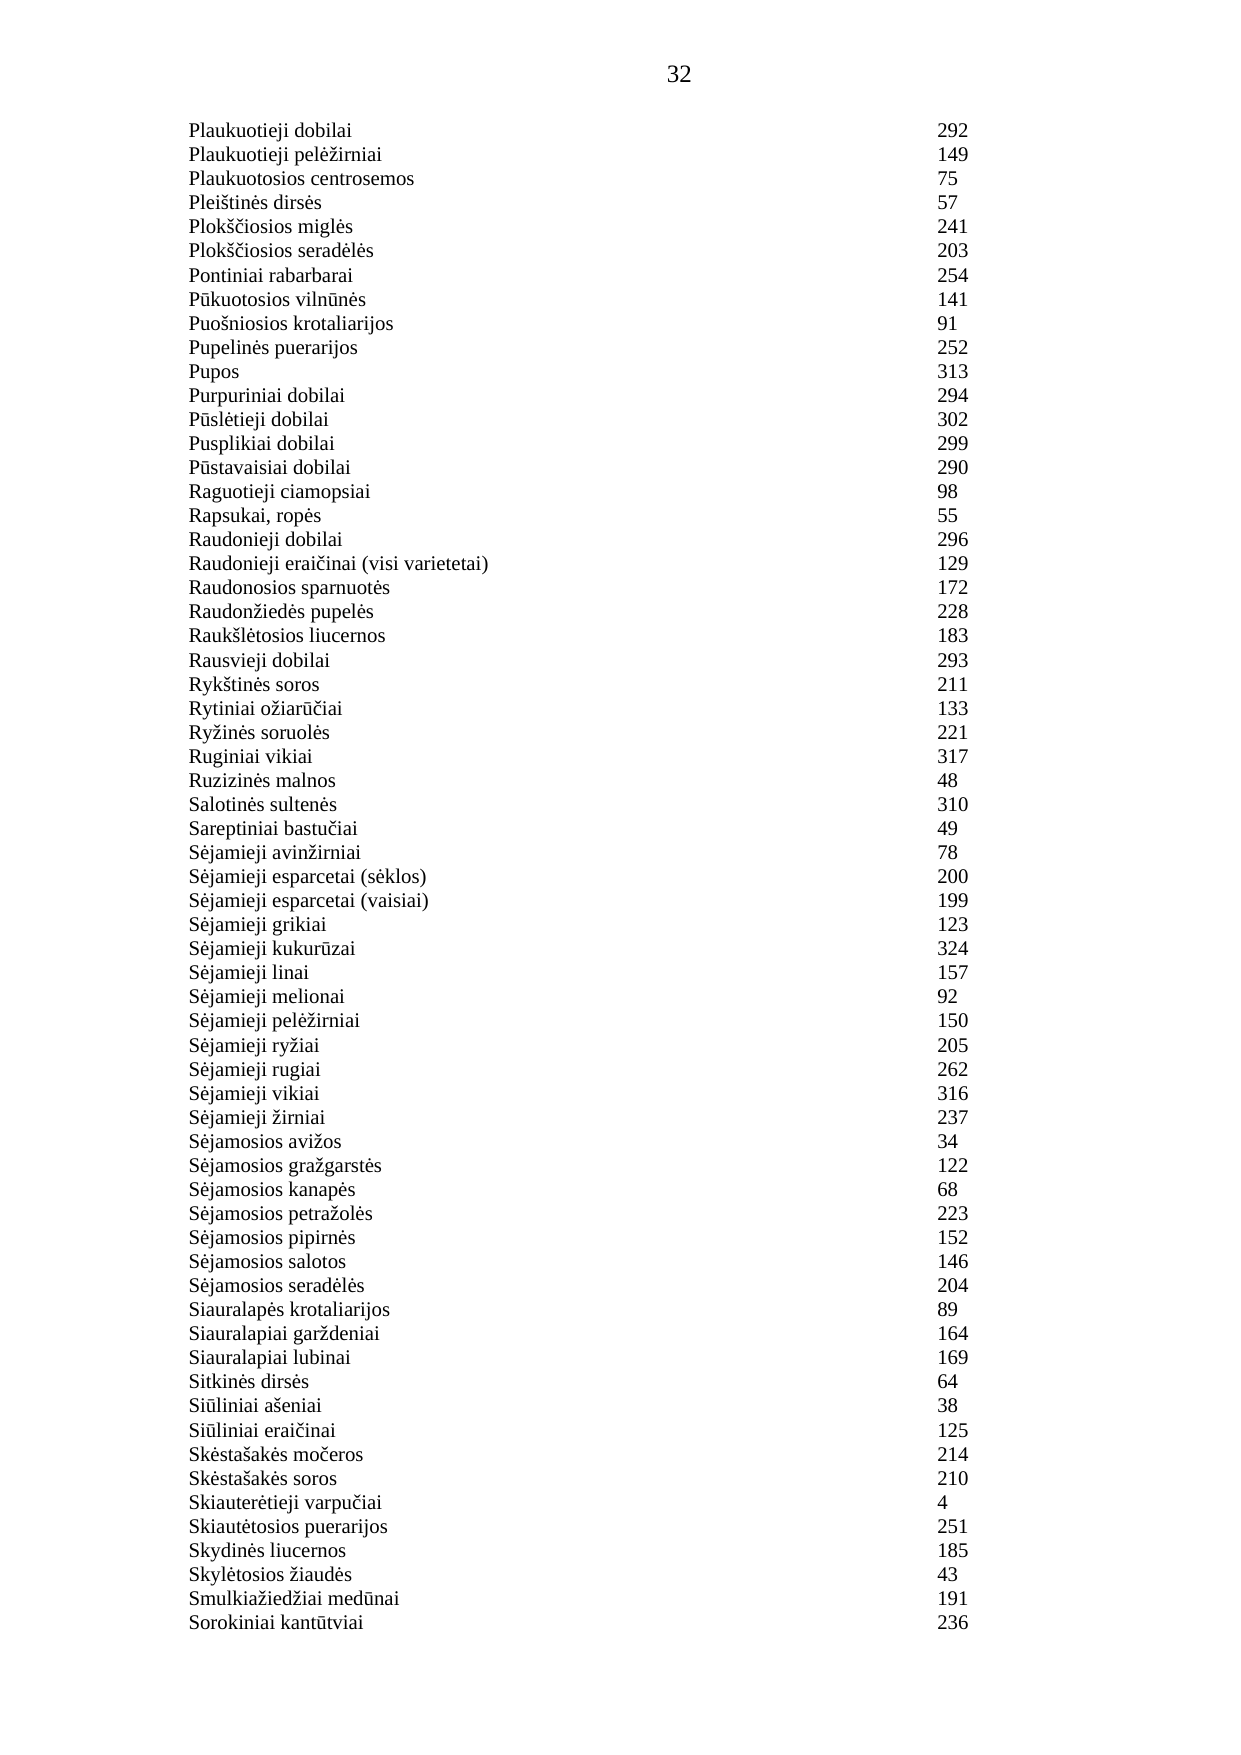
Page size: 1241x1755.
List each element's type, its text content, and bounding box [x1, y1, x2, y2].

table_cell 55 [926, 503, 1181, 527]
table_cell Plaukuotosios centrosemos [177, 166, 926, 190]
table_cell 292 [926, 118, 1181, 142]
table_cell 49 [926, 816, 1181, 840]
table_cell 129 [926, 551, 1181, 575]
table_cell 262 [926, 1057, 1181, 1081]
table_cell 299 [926, 431, 1181, 455]
table_cell Sėjamieji kukurūzai [177, 936, 926, 960]
table_cell 293 [926, 648, 1181, 672]
table_cell Siūliniai eraičinai [177, 1418, 926, 1442]
table_cell Rausvieji dobilai [177, 648, 926, 672]
table_cell Siauralapiai garždeniai [177, 1321, 926, 1345]
table_cell 48 [926, 768, 1181, 792]
table_cell Pūslėtieji dobilai [177, 407, 926, 431]
table_cell Pupos [177, 359, 926, 383]
table_cell Pūstavaisiai dobilai [177, 455, 926, 479]
table_cell 296 [926, 527, 1181, 551]
table_cell 221 [926, 720, 1181, 744]
table_cell 317 [926, 744, 1181, 768]
table_cell Sėjamieji ryžiai [177, 1033, 926, 1057]
table_cell 75 [926, 166, 1181, 190]
table_cell 324 [926, 936, 1181, 960]
table_cell Skiauterėtieji varpučiai [177, 1490, 926, 1514]
table_cell Skėstašakės močeros [177, 1442, 926, 1466]
table_cell Puošniosios krotaliarijos [177, 311, 926, 335]
table_cell 191 [926, 1586, 1181, 1610]
table_cell 254 [926, 263, 1181, 287]
table_cell Skiautėtosios puerarijos [177, 1514, 926, 1538]
table_cell Siauralapiai lubinai [177, 1345, 926, 1369]
table_cell 68 [926, 1177, 1181, 1201]
table_cell 64 [926, 1369, 1181, 1393]
table_cell 169 [926, 1345, 1181, 1369]
table_cell Sėjamosios avižos [177, 1129, 926, 1153]
table_cell Rapsukai, ropės [177, 503, 926, 527]
table_cell Purpuriniai dobilai [177, 383, 926, 407]
table_cell Ruzizinės malnos [177, 768, 926, 792]
table_cell Sėjamieji pelėžirniai [177, 1009, 926, 1032]
table_cell Raudonosios sparnuotės [177, 575, 926, 599]
table_cell 152 [926, 1225, 1181, 1249]
table_cell 199 [926, 888, 1181, 912]
table_cell Sėjamosios petražolės [177, 1201, 926, 1225]
table_cell 237 [926, 1105, 1181, 1129]
table_cell Sitkinės dirsės [177, 1369, 926, 1393]
table_cell 316 [926, 1081, 1181, 1105]
table_cell 200 [926, 864, 1181, 888]
table_cell Raudonžiedės pupelės [177, 599, 926, 623]
table_cell 78 [926, 840, 1181, 864]
table_cell Ryžinės soruolės [177, 720, 926, 744]
table_cell Plaukuotieji pelėžirniai [177, 142, 926, 166]
table_cell Siauralapės krotaliarijos [177, 1297, 926, 1321]
table_cell Skylėtosios žiaudės [177, 1562, 926, 1586]
table_cell 133 [926, 696, 1181, 720]
table_cell 241 [926, 214, 1181, 238]
table_cell 34 [926, 1129, 1181, 1153]
table_cell 141 [926, 287, 1181, 311]
table_cell Sėjamosios kanapės [177, 1177, 926, 1201]
table_cell 223 [926, 1201, 1181, 1225]
table_cell 290 [926, 455, 1181, 479]
table_cell Sėjamieji vikiai [177, 1081, 926, 1105]
table_cell Salotinės sultenės [177, 792, 926, 816]
table_cell Plokščiosios seradėlės [177, 239, 926, 262]
table_cell 150 [926, 1009, 1181, 1032]
table_cell 123 [926, 912, 1181, 936]
table_cell 98 [926, 479, 1181, 503]
table_cell 164 [926, 1321, 1181, 1345]
table_cell 251 [926, 1514, 1181, 1538]
table_cell 294 [926, 383, 1181, 407]
table_cell 183 [926, 624, 1181, 647]
table_cell 302 [926, 407, 1181, 431]
table_cell Pusplikiai dobilai [177, 431, 926, 455]
table_cell Pleištinės dirsės [177, 190, 926, 214]
table_cell Sorokiniai kantūtviai [177, 1610, 926, 1634]
table_cell Sėjamieji esparcetai (vaisiai) [177, 888, 926, 912]
table_cell Rytiniai ožiarūčiai [177, 696, 926, 720]
table_cell Sėjamieji linai [177, 960, 926, 984]
table_cell 172 [926, 575, 1181, 599]
table_cell 38 [926, 1394, 1181, 1417]
table_cell 91 [926, 311, 1181, 335]
table_cell Sėjamosios seradėlės [177, 1273, 926, 1297]
table_cell 214 [926, 1442, 1181, 1466]
table_cell Raudonieji eraičinai (visi varietetai) [177, 551, 926, 575]
table_cell Sėjamieji esparcetai (sėklos) [177, 864, 926, 888]
table_cell Smulkiažiedžiai medūnai [177, 1586, 926, 1610]
table_cell Plaukuotieji dobilai [177, 118, 926, 142]
table_cell 313 [926, 359, 1181, 383]
table_cell 43 [926, 1562, 1181, 1586]
table_cell Sėjamieji melionai [177, 984, 926, 1008]
table_cell Sėjamieji žirniai [177, 1105, 926, 1129]
table_cell Sėjamosios gražgarstės [177, 1153, 926, 1177]
table_cell 89 [926, 1297, 1181, 1321]
table_cell 203 [926, 239, 1181, 262]
table_cell 205 [926, 1033, 1181, 1057]
table_cell Ruginiai vikiai [177, 744, 926, 768]
table_cell Sėjamosios pipirnės [177, 1225, 926, 1249]
table_cell 185 [926, 1538, 1181, 1562]
table_cell 4 [926, 1490, 1181, 1514]
table_cell 236 [926, 1610, 1181, 1634]
table_cell Skėstašakės soros [177, 1466, 926, 1490]
table_cell 92 [926, 984, 1181, 1008]
table_cell 204 [926, 1273, 1181, 1297]
table_cell 228 [926, 599, 1181, 623]
table_cell Sėjamieji avinžirniai [177, 840, 926, 864]
table_cell Raguotieji ciamopsiai [177, 479, 926, 503]
table_cell 211 [926, 672, 1181, 696]
table_cell Pūkuotosios vilnūnės [177, 287, 926, 311]
table_cell Sėjamieji grikiai [177, 912, 926, 936]
table_cell Siūliniai ašeniai [177, 1394, 926, 1417]
table_cell Pupelinės puerarijos [177, 335, 926, 359]
table_cell 122 [926, 1153, 1181, 1177]
table_cell 146 [926, 1249, 1181, 1273]
table_cell 125 [926, 1418, 1181, 1442]
table_cell Sėjamieji rugiai [177, 1057, 926, 1081]
table_cell Raudonieji dobilai [177, 527, 926, 551]
table_cell Raukšlėtosios liucernos [177, 624, 926, 647]
table_cell Skydinės liucernos [177, 1538, 926, 1562]
table_cell 252 [926, 335, 1181, 359]
table_cell 149 [926, 142, 1181, 166]
table_cell 310 [926, 792, 1181, 816]
table_cell 210 [926, 1466, 1181, 1490]
table_cell 57 [926, 190, 1181, 214]
table_cell Plokščiosios miglės [177, 214, 926, 238]
table_cell Pontiniai rabarbarai [177, 263, 926, 287]
table_cell Sėjamosios salotos [177, 1249, 926, 1273]
table_cell Sareptiniai bastučiai [177, 816, 926, 840]
table_cell Rykštinės soros [177, 672, 926, 696]
table_cell 157 [926, 960, 1181, 984]
